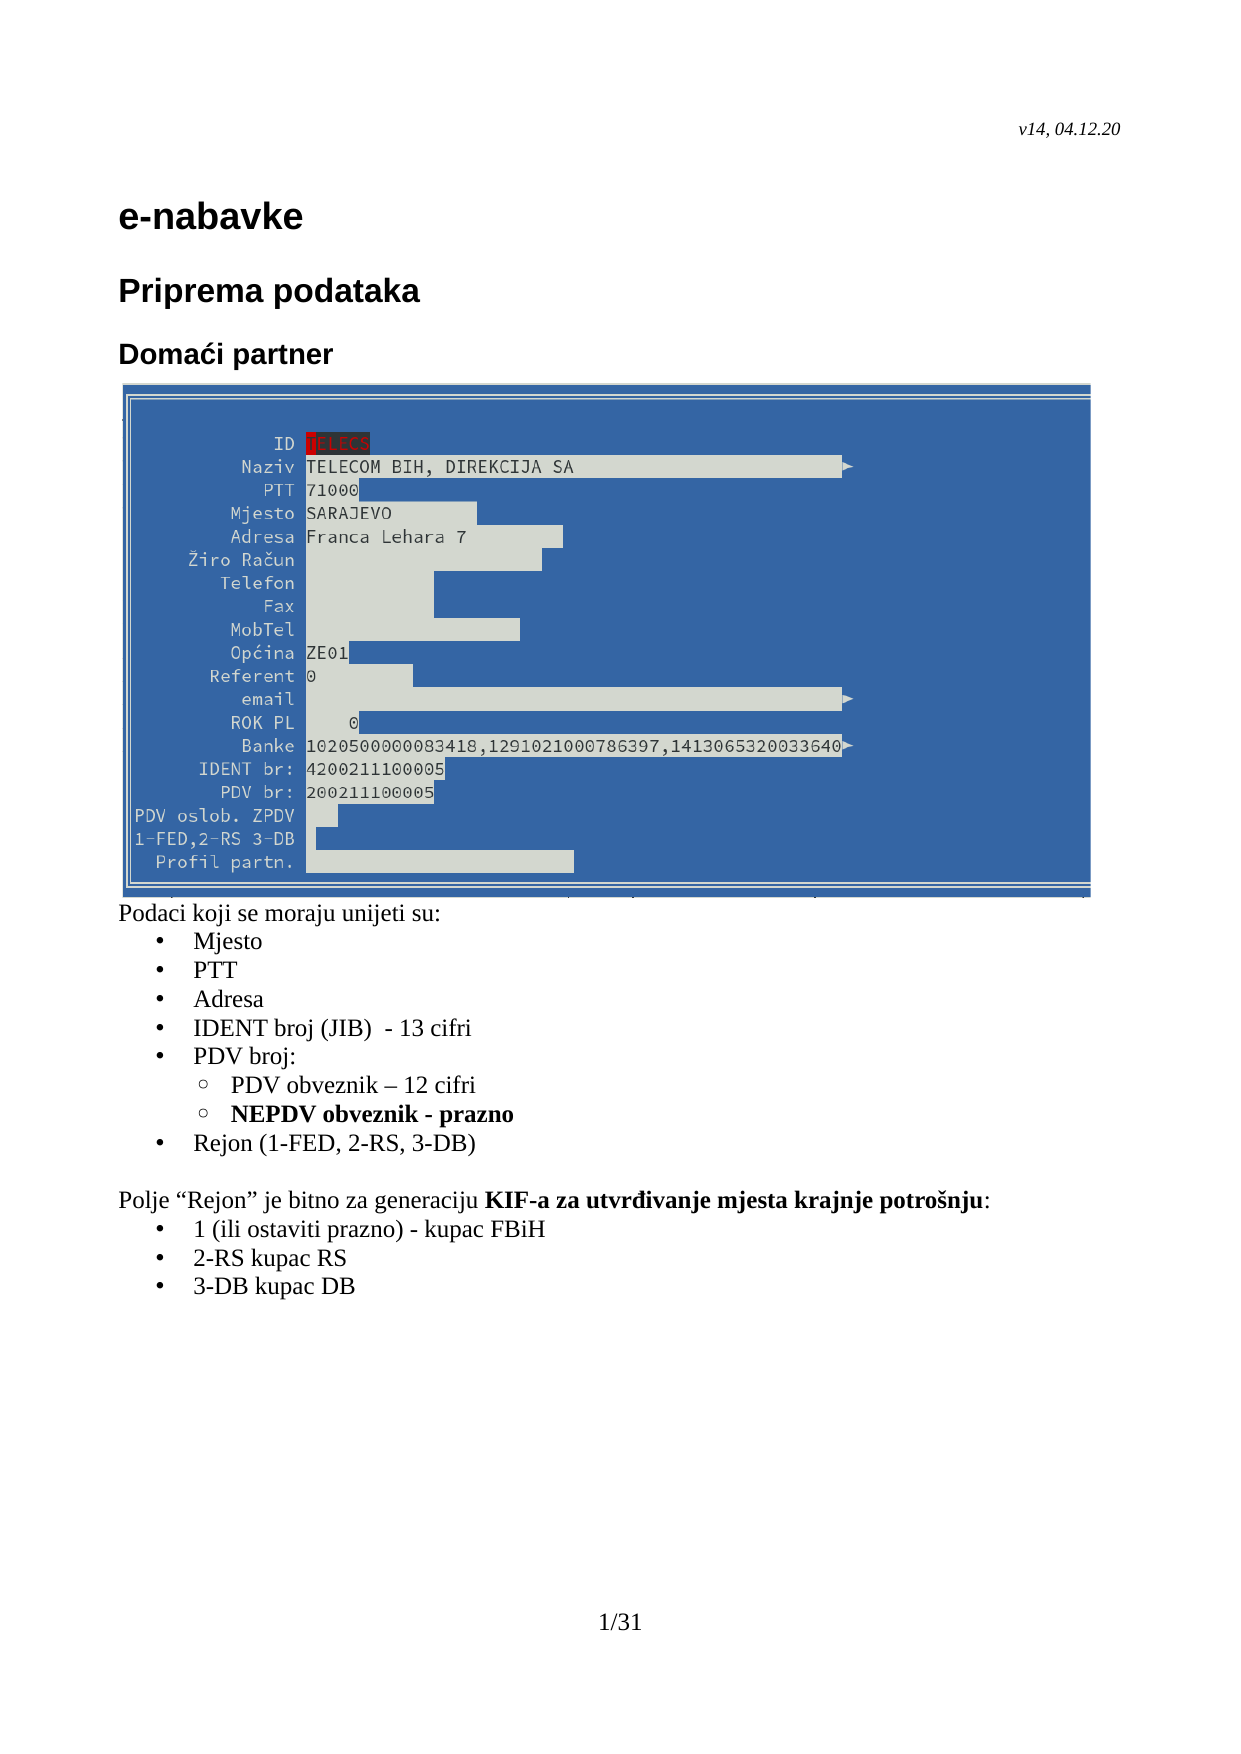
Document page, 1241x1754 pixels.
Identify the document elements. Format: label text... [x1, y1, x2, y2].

list Adresa [156, 984, 1122, 1013]
list PTT [156, 955, 1122, 984]
list NEPDV obveznik - prazno [193, 1099, 1122, 1128]
list PDV broj: [156, 1041, 1122, 1070]
list 2-RS kupac RS [156, 1243, 1122, 1271]
subtitle Priprema podataka [118, 271, 1122, 310]
subtitle e-nabavke [118, 194, 1122, 238]
list Rejon (1-FED, 2-RS, 3-DB) [156, 1128, 1122, 1156]
list Mjesto [156, 926, 1122, 955]
text Polje “Rejon” je bitno za generaciju KIF-a za utvrđivanje mjesta krajnje potrošnju: [118, 1185, 1122, 1214]
picture [122, 383, 1091, 898]
list PDV obveznik – 12 cifri [193, 1070, 1122, 1099]
list IDENT broj (JIB) - 13 cifri [156, 1013, 1122, 1041]
text Podaci koji se moraju unijeti su: [118, 898, 1122, 926]
list 3-DB kupac DB [156, 1271, 1122, 1300]
list 1 (ili ostaviti prazno) - kupac FBiH [156, 1214, 1122, 1243]
subtitle Domaći partner [118, 337, 1122, 371]
